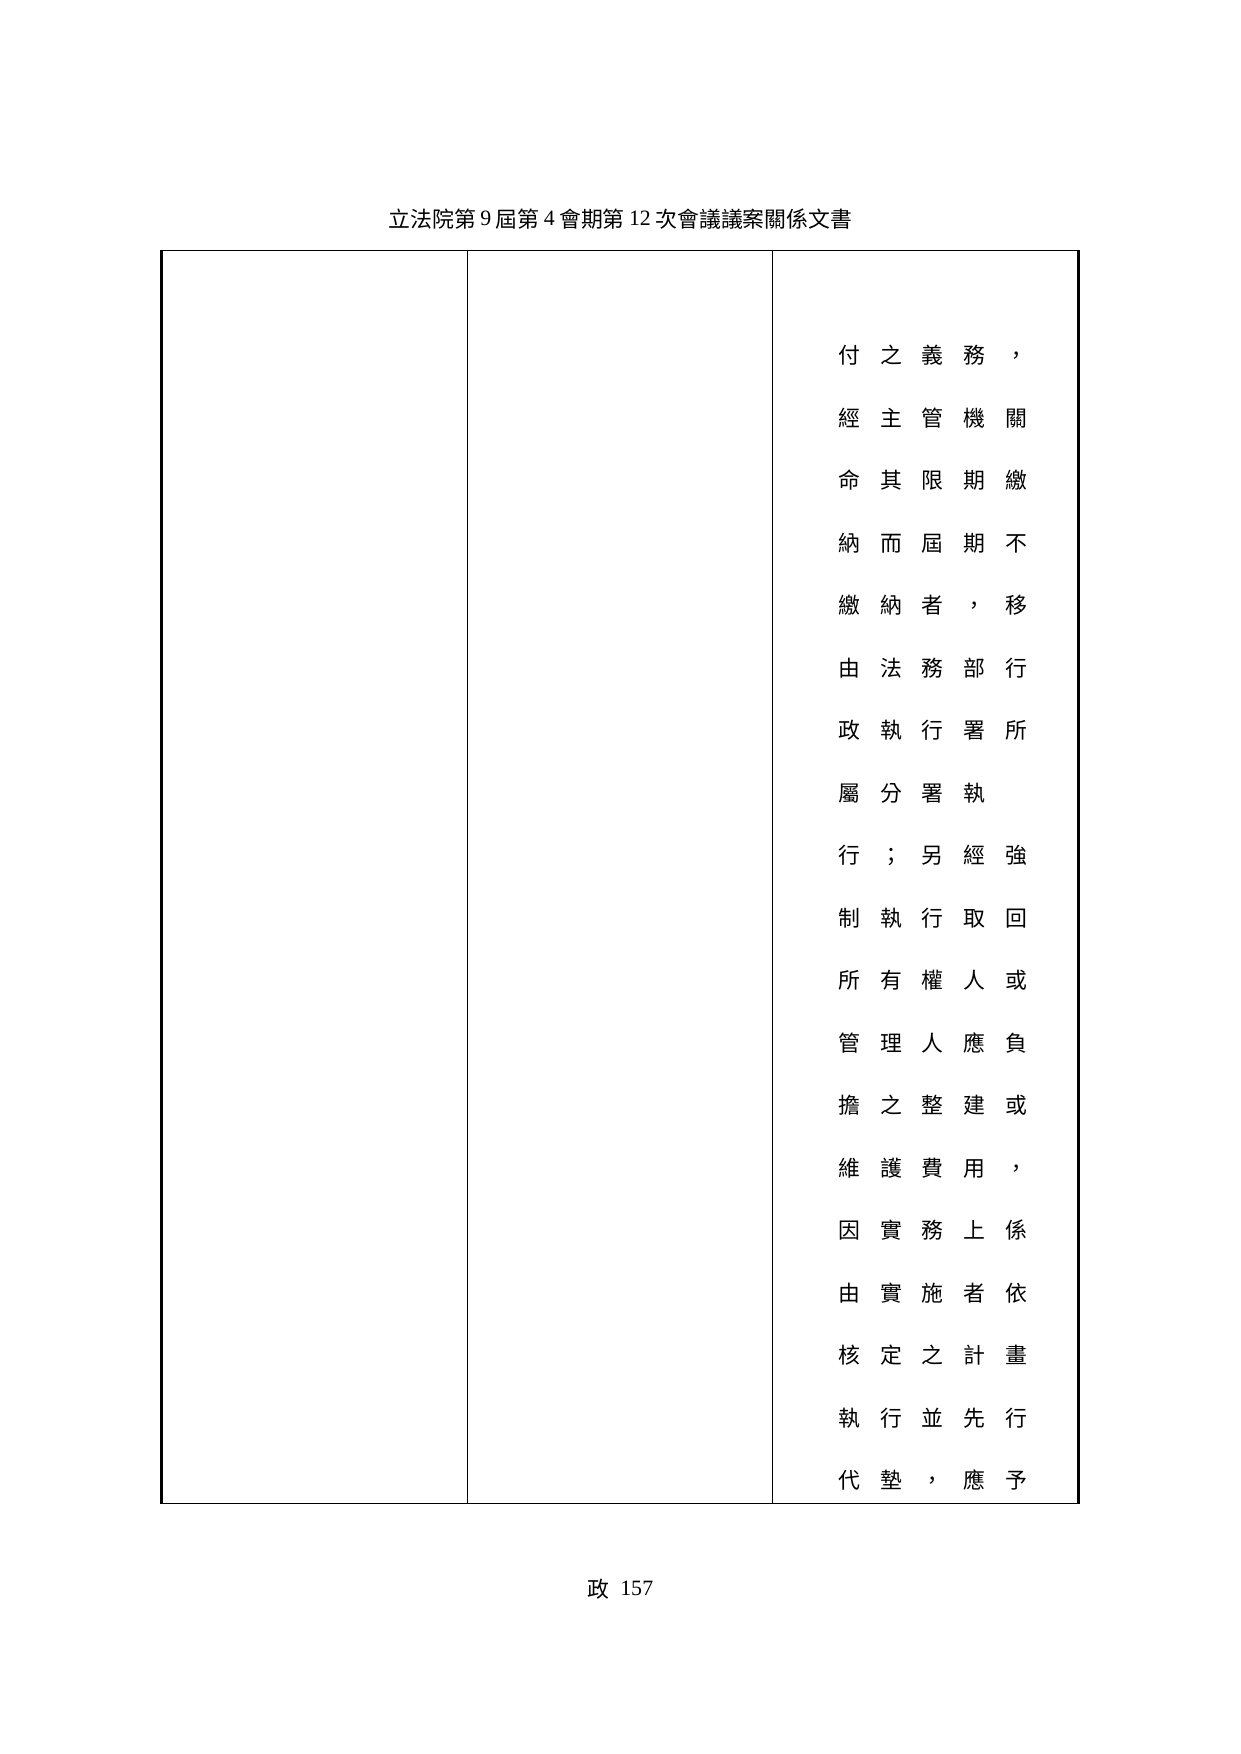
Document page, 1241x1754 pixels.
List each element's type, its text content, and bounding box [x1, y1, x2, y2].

table_cell [468, 251, 772, 1503]
table_cell [163, 251, 467, 1503]
table_cell 付之義務，經主管機關命其限期繳納而屆期不繳納者，移由法務部行政執行署所屬分署執行；另經強制執行取回所有權人或管理人應負擔之整建或維護費用，因實務上係由實施者依核定之計畫執行並先行代墊，應予 [773, 251, 1077, 1503]
